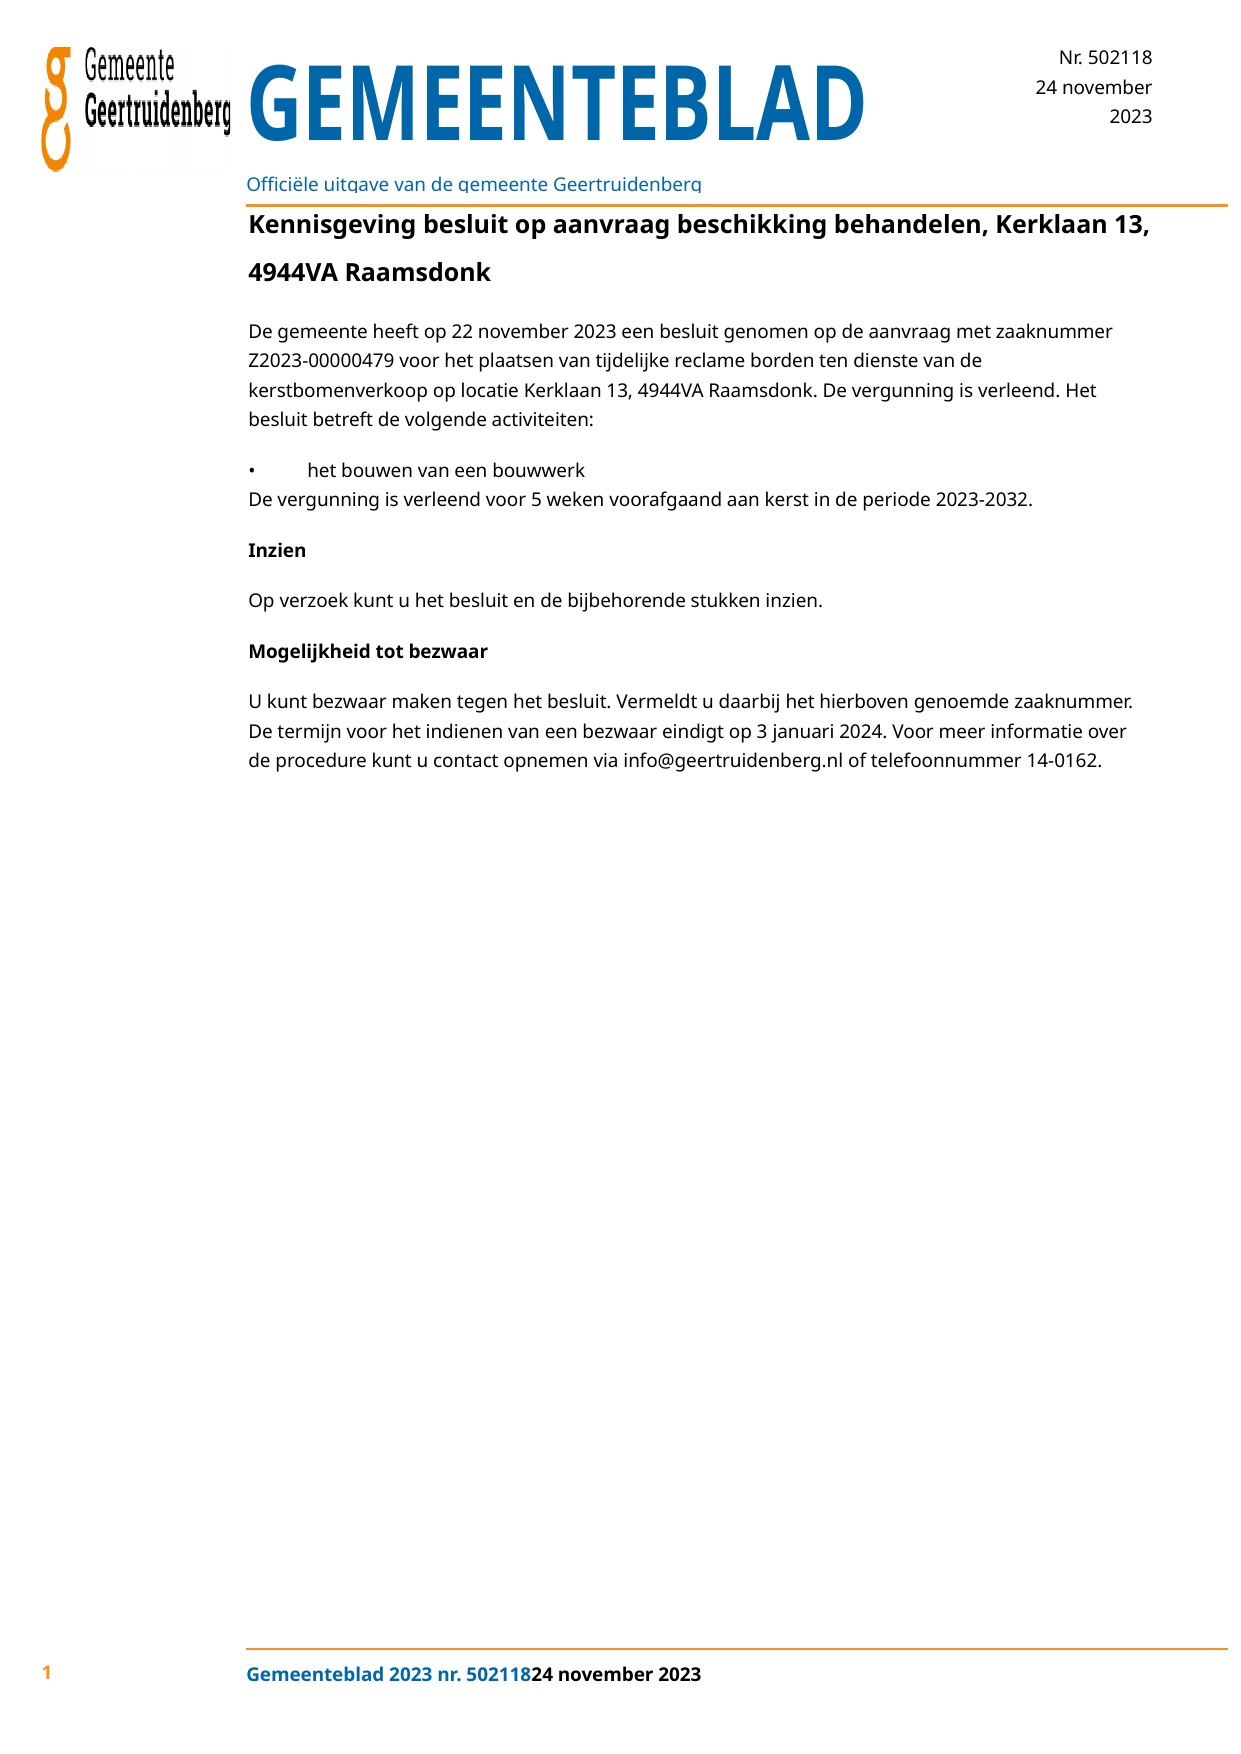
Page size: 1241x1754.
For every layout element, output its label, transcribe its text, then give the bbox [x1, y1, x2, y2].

text Inzien [248, 537, 1152, 563]
text De gemeente heeft op 22 november 2023 een besluit genomen op de aanvraag met zaaknummer Z2023-00000479 voor het plaatsen van tijdelijke reclame borden ten dienste van de kerstbomenverkoop op locatie Kerklaan 13, 4944VA Raamsdonk. De vergunning is verleend. Het besluit betreft de volgende activiteiten: [248, 318, 1152, 432]
text Op verzoek kunt u het besluit en de bijbehorende stukken inzien. [248, 587, 1152, 613]
text Mogelijkheid tot bezwaar [248, 638, 1152, 664]
text Kennisgeving besluit op aanvraag beschikking behandelen, Kerklaan 13, 4944VA Raamsdonk [248, 207, 1152, 288]
text De vergunning is verleend voor 5 weken voorafgaand aan kerst in de periode 2023-2032. [248, 487, 1152, 512]
picture [41, 47, 231, 172]
list het bouwen van een bouwwerk [248, 457, 1152, 483]
text U kunt bezwaar maken tegen het besluit. Vermeldt u daarbij het hierboven genoemde zaaknummer. De termijn voor het indienen van een bezwaar eindigt op 3 januari 2024. Voor meer informatie over de procedure kunt u contact opnemen via info@geertruidenberg.nl of telefoonnummer 14-0162. [248, 688, 1152, 773]
